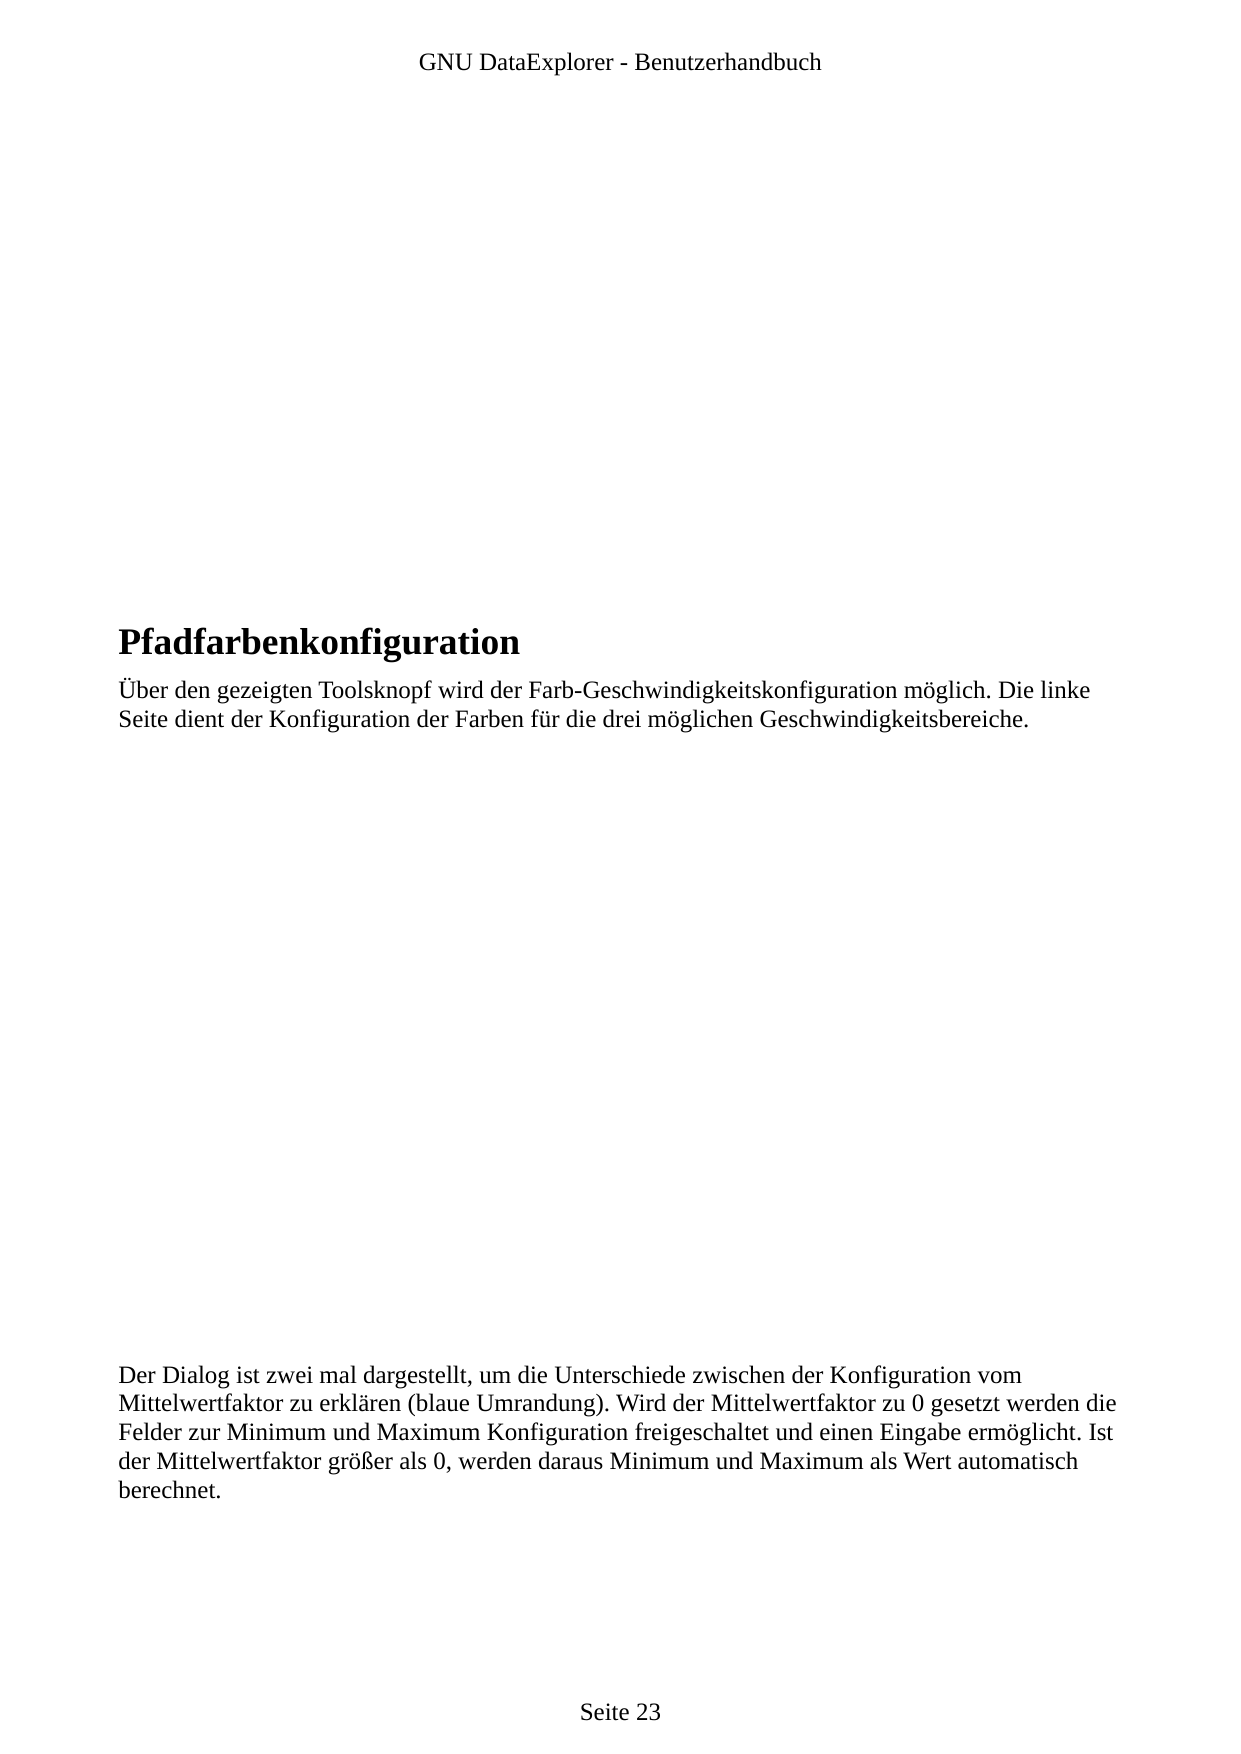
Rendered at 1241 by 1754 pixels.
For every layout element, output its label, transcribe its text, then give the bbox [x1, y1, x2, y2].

text Der Dialog ist zwei mal dargestellt, um die Unterschiede zwischen der Konfiguration vom Mittelwertfaktor zu erklären (blaue Umrandung). Wird der Mittelwertfaktor zu 0 gesetzt werden die Felder zur Minimum und Maximum Konfiguration freigeschaltet und einen Eingabe ermöglicht. Ist der Mittelwertfaktor größer als 0, werden daraus Minimum und Maximum als Wert automatisch berechnet. [118, 1360, 1122, 1503]
subtitle Pfadfarbenkonfiguration [118, 620, 1122, 663]
text Über den gezeigten Toolsknopf wird der Farb-Geschwindigkeitskonfiguration möglich. Die linke Seite dient der Konfiguration der Farben für die drei möglichen Geschwindigkeitsbereiche. [118, 675, 1122, 733]
